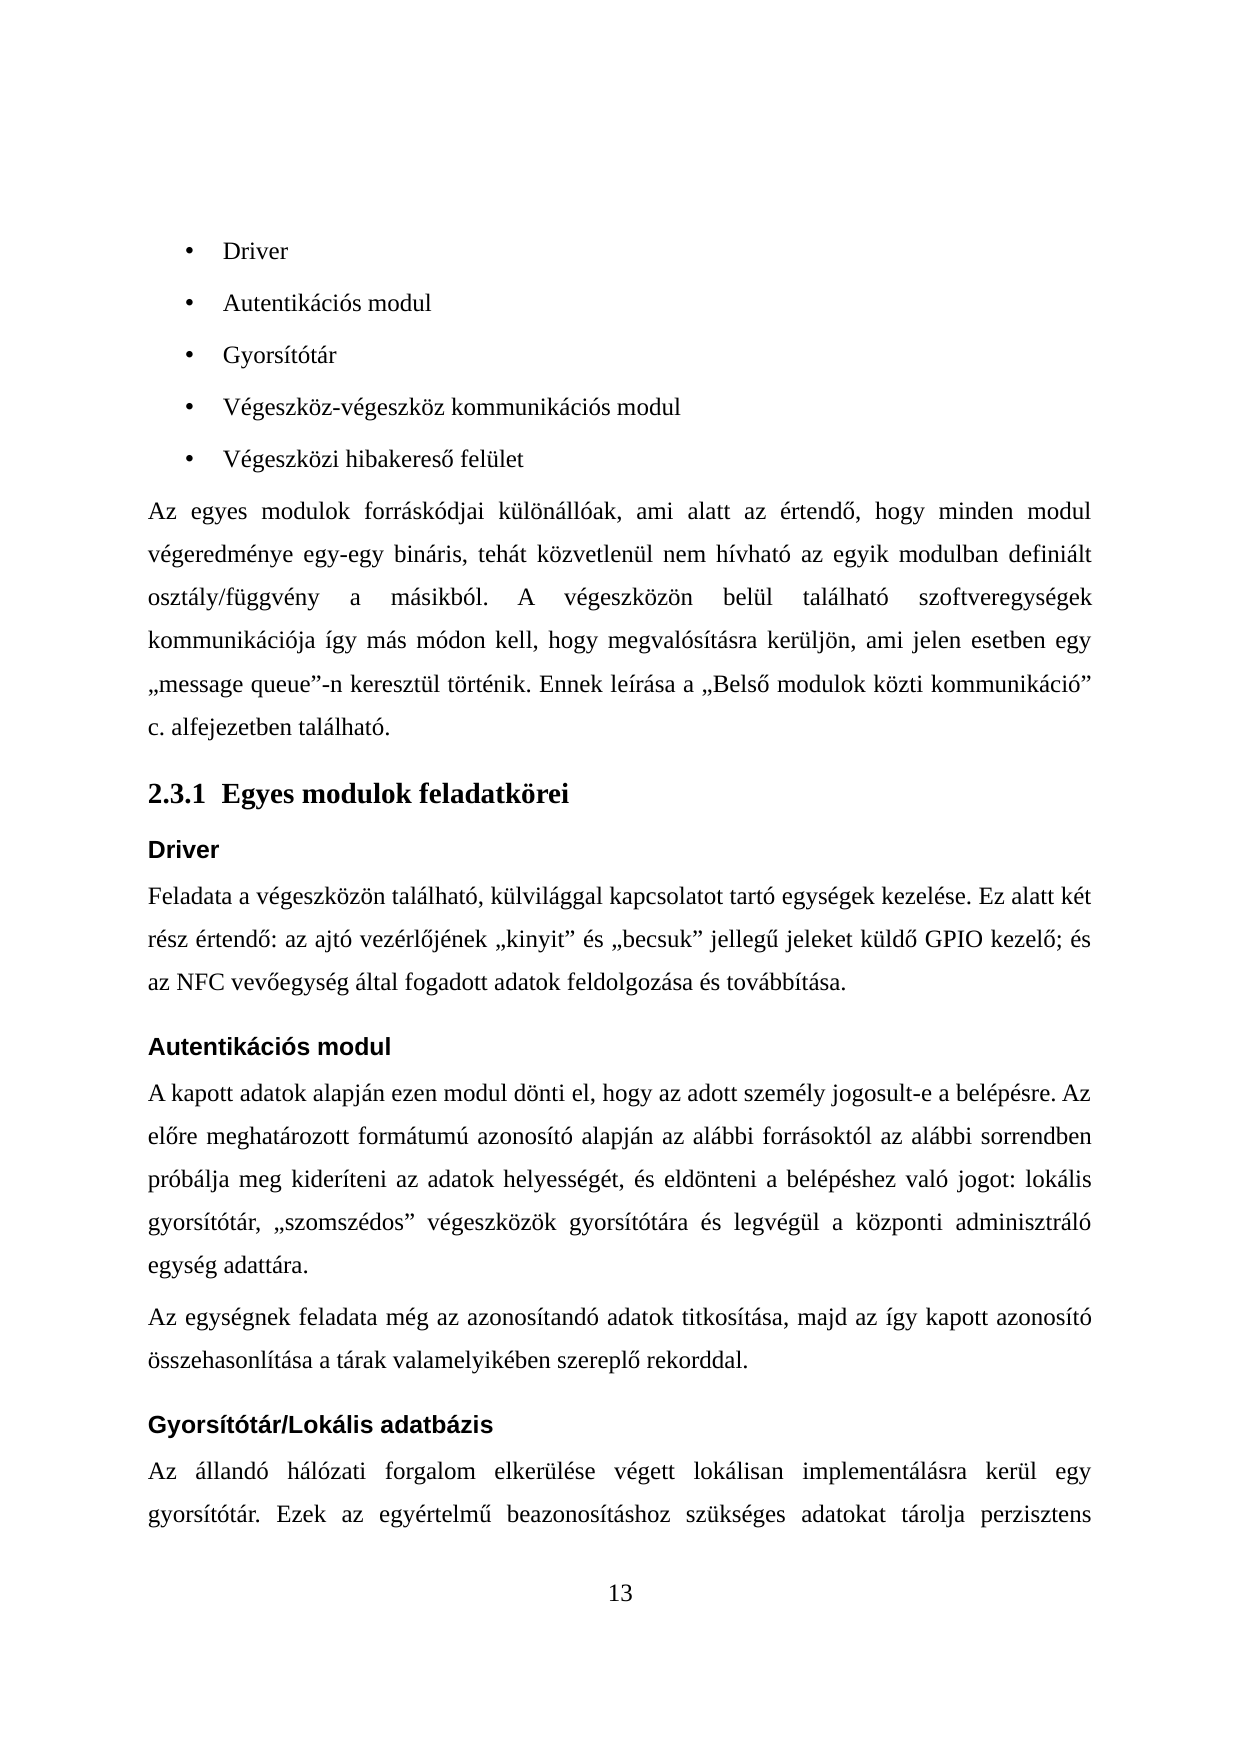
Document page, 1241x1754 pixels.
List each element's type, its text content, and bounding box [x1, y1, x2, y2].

subtitle Driver [148, 835, 1093, 863]
list Végeszközi hibakereső felület [185, 444, 1093, 473]
list Autentikációs modul [185, 288, 1093, 317]
text A kapott adatok alapján ezen modul dönti el, hogy az adott személy jogosult-e a belépésre. Az előre meghatározott formátumú azonosító alapján az alábbi forrásoktól az alábbi sorrendben próbálja meg kideríteni az adatok helyességét, és eldönteni a belépéshez való jogot: lokális gyorsítótár, „szomszédos” végeszközök gyorsítótára és legvégül a központi adminisztráló egység adattára. [148, 1078, 1093, 1279]
list Driver [185, 236, 1093, 265]
list Gyorsítótár [185, 340, 1093, 369]
subtitle Autentikációs modul [148, 1032, 1093, 1060]
text Feladata a végeszközön található, külvilággal kapcsolatot tartó egységek kezelése. Ez alatt két rész értendő: az ajtó vezérlőjének „kinyit” és „becsuk” jellegű jeleket küldő GPIO kezelő; és az NFC vevőegység által fogadott adatok feldolgozása és továbbítása. [148, 881, 1093, 996]
text Az egyes modulok forráskódjai különállóak, ami alatt az értendő, hogy minden modul végeredménye egy-egy bináris, tehát közvetlenül nem hívható az egyik modulban definiált osztály/függvény a másikból. A végeszközön belül található szoftveregységek kommunikációja így más módon kell, hogy megvalósításra kerüljön, ami jelen esetben egy „message queue”-n keresztül történik. Ennek leírása a „Belső modulok közti kommunikáció” c. alfejezetben található. [148, 496, 1093, 741]
subtitle Egyes modulok feladatkörei [148, 776, 1093, 810]
subtitle Gyorsítótár/Lokális adatbázis [148, 1410, 1093, 1439]
list Végeszköz-végeszköz kommunikációs modul [185, 392, 1093, 421]
text Az állandó hálózati forgalom elkerülése végett lokálisan implementálásra kerül egy gyorsítótár. Ezek az egyértelmű beazonosításhoz szükséges adatokat tárolja perzisztens [148, 1456, 1093, 1528]
text Az egységnek feladata még az azonosítandó adatok titkosítása, majd az így kapott azonosító összehasonlítása a tárak valamelyikében szereplő rekorddal. [148, 1302, 1093, 1374]
